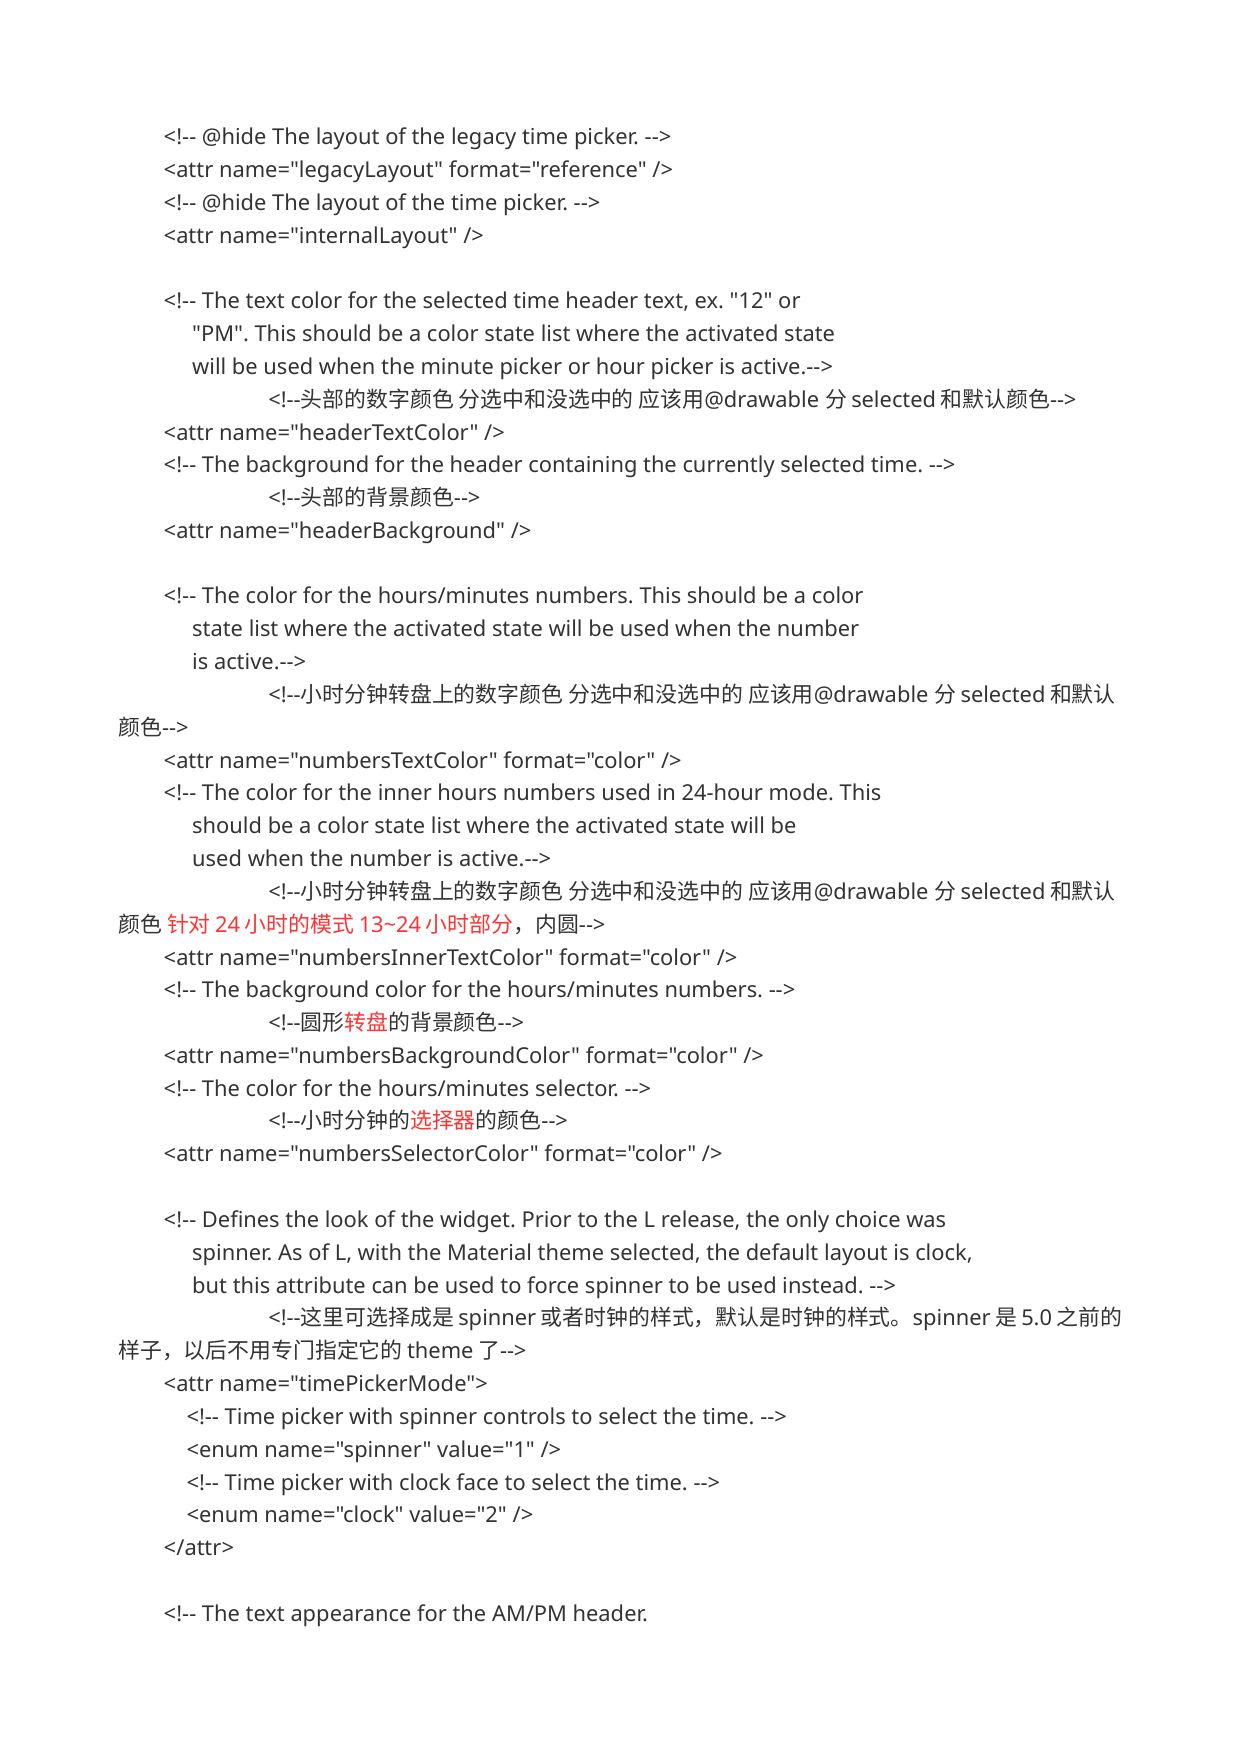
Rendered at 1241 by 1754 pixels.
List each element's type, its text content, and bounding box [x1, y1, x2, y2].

text <!--头部的数字颜色 分选中和没选中的 应该用@drawable 分selected和默认颜色--> [118, 381, 1122, 413]
text <!-- @hide The layout of the time picker. --> [118, 184, 1122, 217]
text <attr name="numbersInnerTextColor" format="color" /> [118, 938, 1122, 971]
text <!--头部的背景颜色--> [118, 479, 1122, 512]
text <!-- The color for the hours/minutes selector. --> [118, 1070, 1122, 1102]
text <enum name="clock" value="2" /> [118, 1496, 1122, 1529]
text <attr name="numbersSelectorColor" format="color" /> [118, 1135, 1122, 1168]
text <enum name="spinner" value="1" /> [118, 1431, 1122, 1463]
text <!-- The text appearance for the AM/PM header. [118, 1595, 1122, 1627]
text <attr name="timePickerMode"> [118, 1365, 1122, 1398]
text <attr name="headerTextColor" /> [118, 413, 1122, 446]
text <!-- Time picker with spinner controls to select the time. --> [118, 1398, 1122, 1431]
text <!-- Defines the look of the widget. Prior to the L release, the only choice was [118, 1201, 1122, 1234]
text will be used when the minute picker or hour picker is active.--> [118, 348, 1122, 381]
text state list where the activated state will be used when the number [118, 610, 1122, 643]
text <!-- The text color for the selected time header text, ex. "12" or [118, 282, 1122, 315]
text <!-- The color for the inner hours numbers used in 24-hour mode. This [118, 774, 1122, 807]
text used when the number is active.--> [118, 840, 1122, 873]
text <!-- @hide The layout of the legacy time picker. --> [118, 118, 1122, 151]
text <!--小时分钟的选择器的颜色--> [118, 1102, 1122, 1135]
text <!--这里可选择成是spinner或者时钟的样式，默认是时钟的样式。spinner是5.0之前的样子，以后不用专门指定它的theme了--> [118, 1299, 1122, 1365]
text is active.--> [118, 643, 1122, 676]
text <attr name="numbersTextColor" format="color" /> [118, 742, 1122, 774]
text <attr name="headerBackground" /> [118, 512, 1122, 545]
text should be a color state list where the activated state will be [118, 807, 1122, 840]
text but this attribute can be used to force spinner to be used instead. --> [118, 1267, 1122, 1299]
text <!-- The background for the header containing the currently selected time. --> [118, 446, 1122, 479]
text <attr name="numbersBackgroundColor" format="color" /> [118, 1037, 1122, 1070]
text <!--小时分钟转盘上的数字颜色 分选中和没选中的 应该用@drawable 分selected和默认颜色 针对24小时的模式 13~24小时部分，内圆--> [118, 873, 1122, 938]
text <!--小时分钟转盘上的数字颜色 分选中和没选中的 应该用@drawable 分selected和默认颜色--> [118, 676, 1122, 742]
text <!-- The background color for the hours/minutes numbers. --> [118, 971, 1122, 1004]
text "PM". This should be a color state list where the activated state [118, 315, 1122, 348]
text <attr name="legacyLayout" format="reference" /> [118, 151, 1122, 184]
text <!-- The color for the hours/minutes numbers. This should be a color [118, 577, 1122, 610]
text spinner. As of L, with the Material theme selected, the default layout is clock, [118, 1234, 1122, 1267]
text <!-- Time picker with clock face to select the time. --> [118, 1463, 1122, 1496]
text <!--圆形转盘的背景颜色--> [118, 1004, 1122, 1037]
text <attr name="internalLayout" /> [118, 217, 1122, 249]
text </attr> [118, 1529, 1122, 1562]
